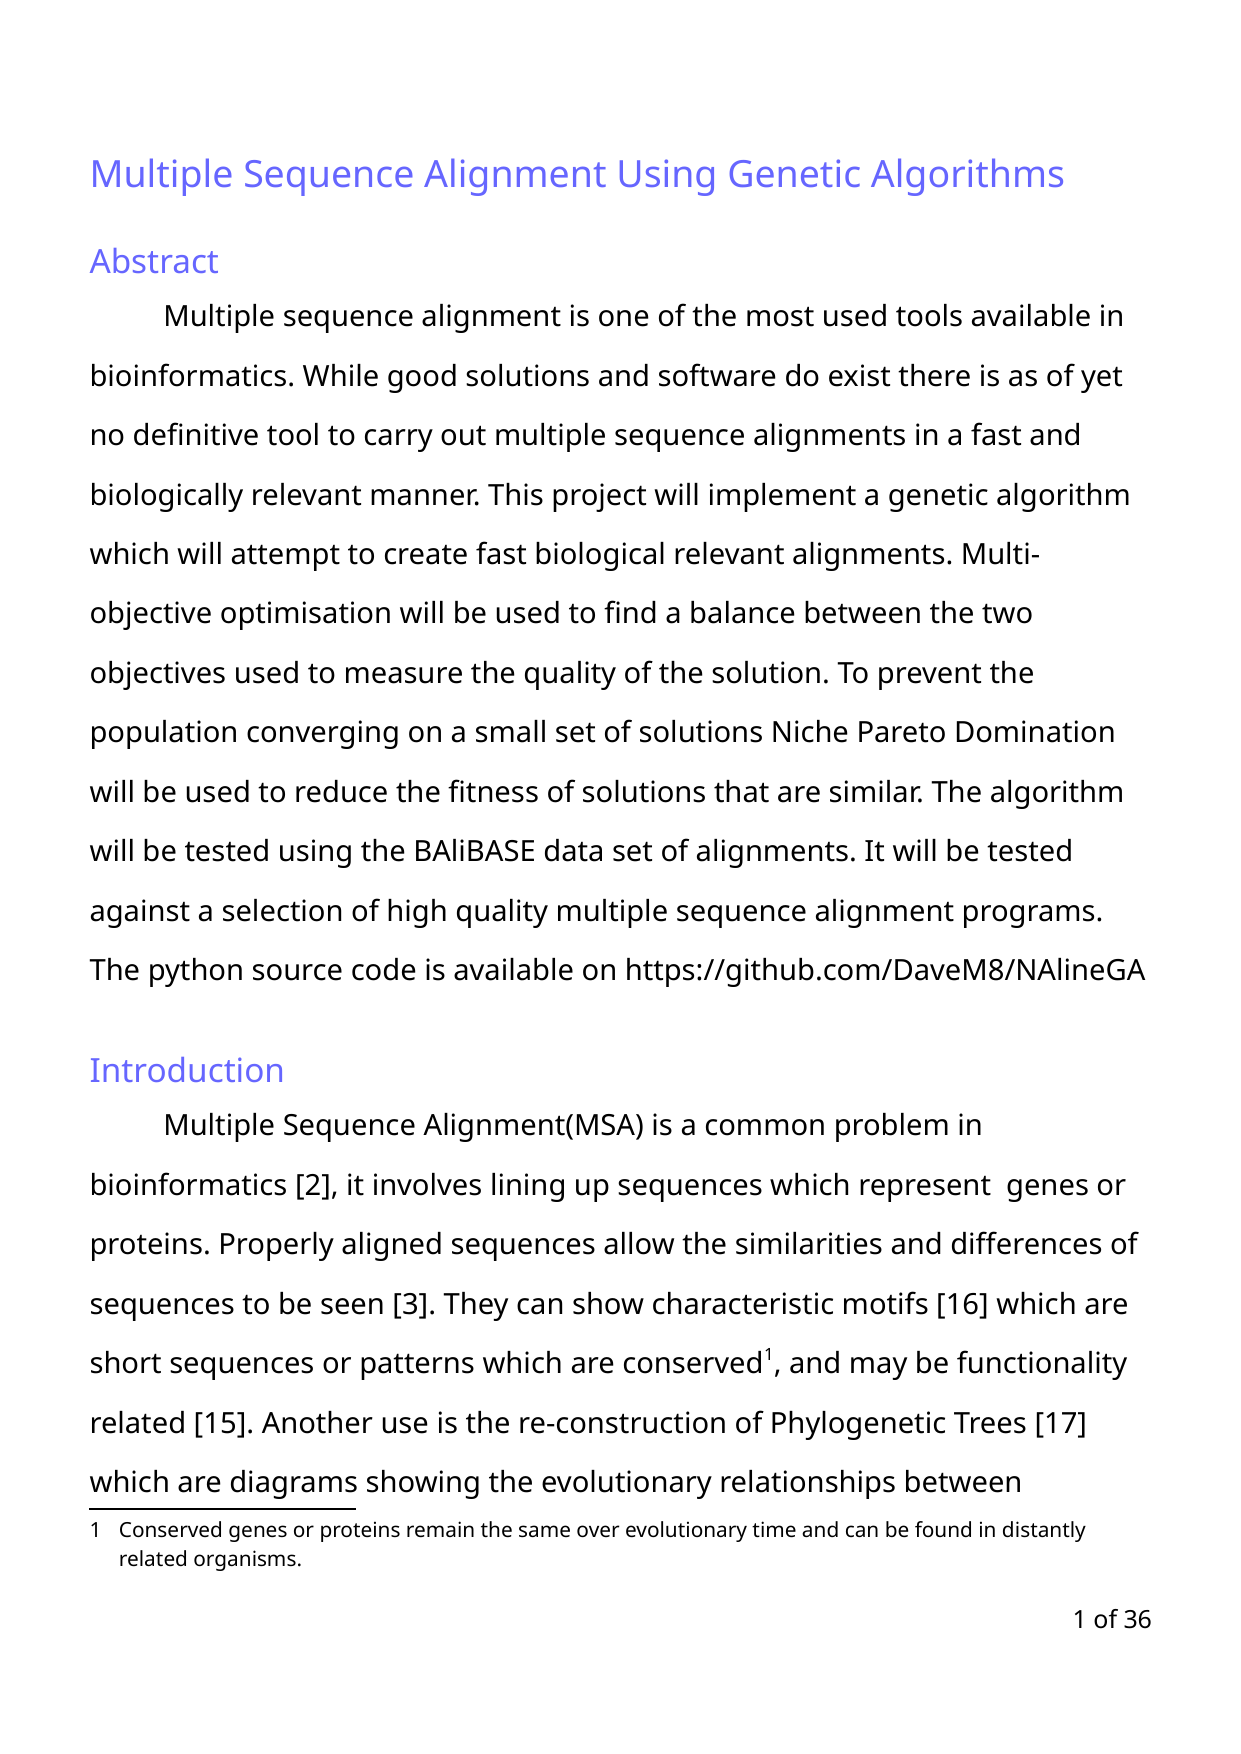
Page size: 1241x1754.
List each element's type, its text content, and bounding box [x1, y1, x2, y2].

text Conserved genes or proteins remain the same over evolutionary time and can be found in distantly related organisms. [89, 1515, 1152, 1572]
text Multiple Sequence Alignment(MSA) is a common problem in bioinformatics [2], it involves lining up sequences which represent genes or proteins. Properly aligned sequences allow the similarities and differences of sequences to be seen [3]. They can show characteristic motifs [16] which are short sequences or patterns which are conserved, and may be functionality related [15]. Another use is the re-construction of Phylogenetic Trees [17] which are diagrams showing the evolutionary relationships between [89, 1104, 1152, 1501]
subtitle Multiple Sequence Alignment Using Genetic Algorithms [89, 143, 1152, 200]
subtitle Introduction [89, 1047, 1152, 1092]
subtitle Abstract [89, 237, 1152, 283]
text Multiple sequence alignment is one of the most used tools available in bioinformatics. While good solutions and software do exist there is as of yet no definitive tool to carry out multiple sequence alignments in a fast and biologically relevant manner. This project will implement a genetic algorithm which will attempt to create fast biological relevant alignments. Multi-objective optimisation will be used to find a balance between the two objectives used to measure the quality of the solution. To prevent the population converging on a small set of solutions Niche Pareto Domination will be used to reduce the fitness of solutions that are similar. The algorithm will be tested using the BAliBASE data set of alignments. It will be tested against a selection of high quality multiple sequence alignment programs. The python source code is available on https://github.com/DaveM8/NAlineGA [89, 295, 1152, 989]
